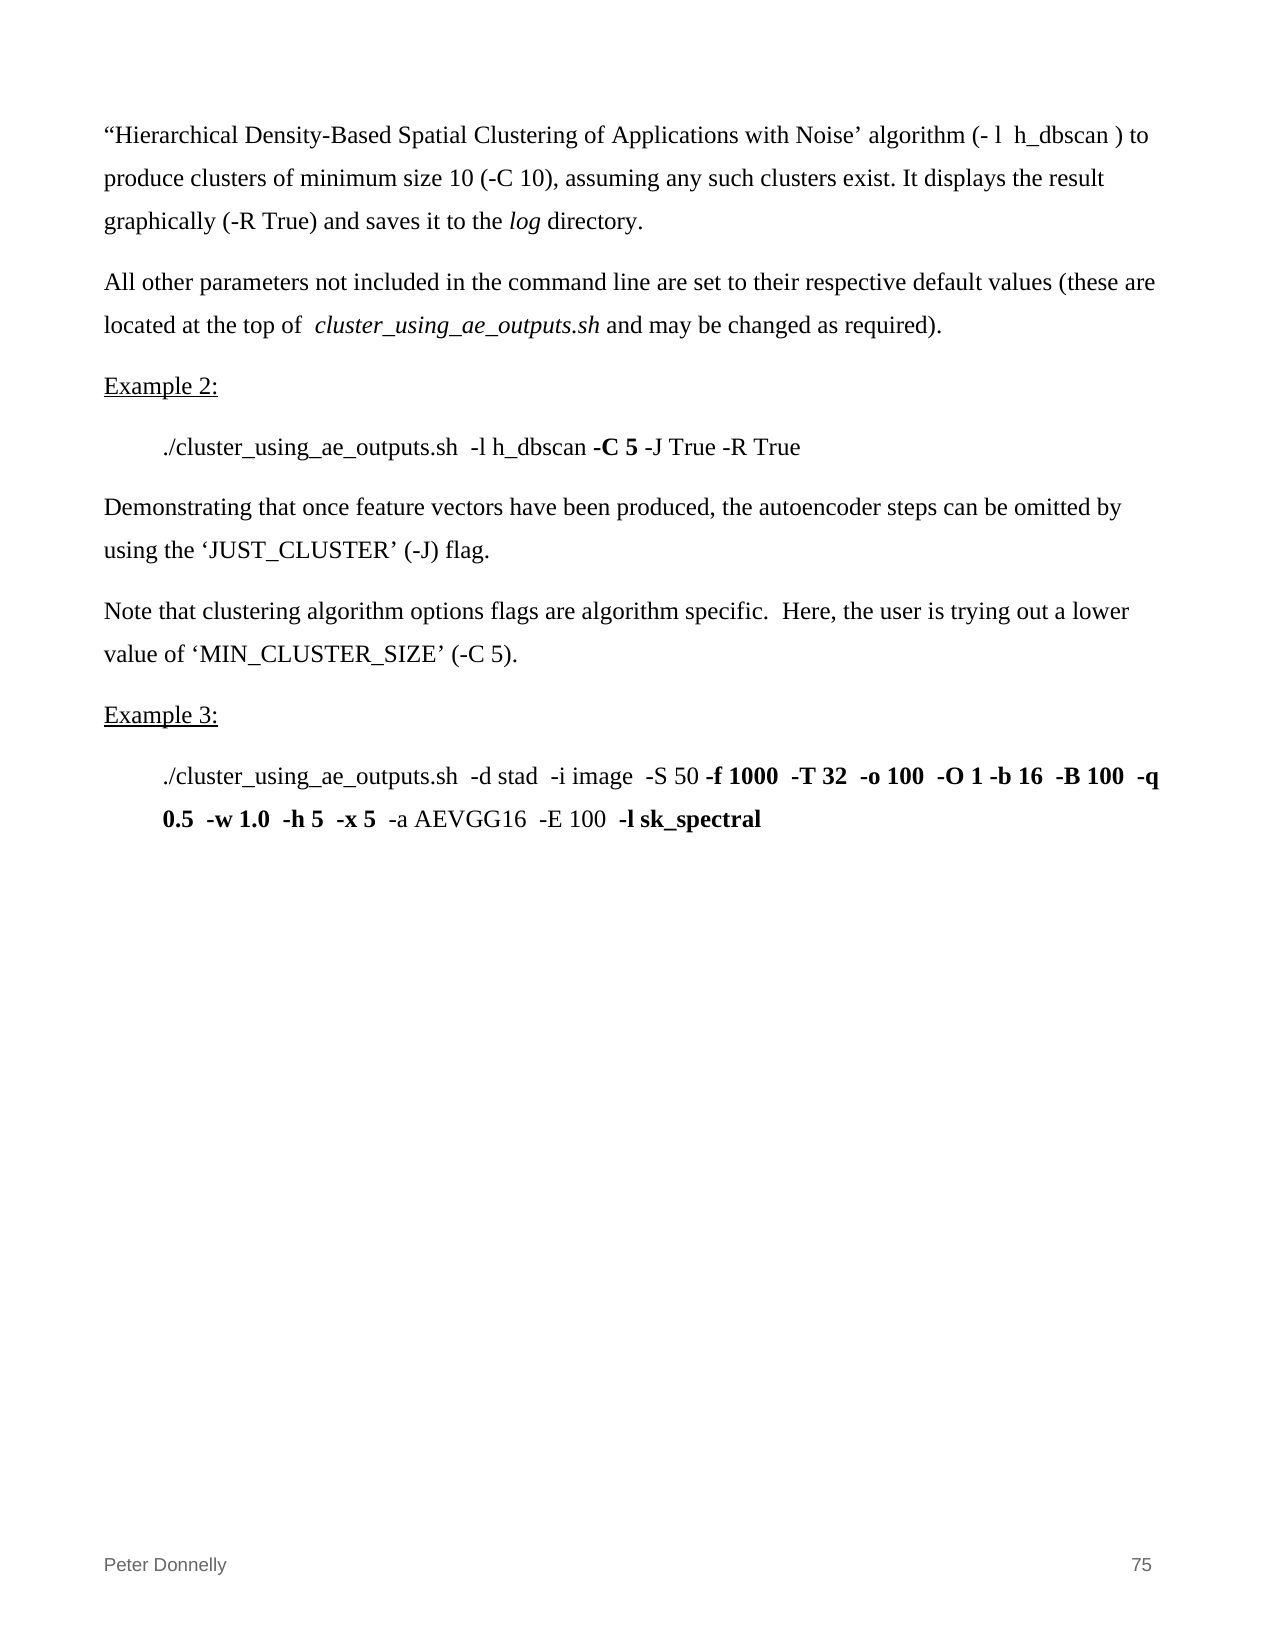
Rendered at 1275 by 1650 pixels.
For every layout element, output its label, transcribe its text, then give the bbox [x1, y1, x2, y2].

text Example 2: [103, 371, 1181, 399]
text ./cluster_using_ae_outputs.sh -l h_dbscan -C 5 -J True -R True [162, 432, 1181, 460]
text Note that clustering algorithm options flags are algorithm specific. Here, the user is trying out a lower value of ‘MIN_CLUSTER_SIZE’ (-C 5). [103, 596, 1181, 668]
text ./cluster_using_ae_outputs.sh -d stad -i image -S 50 -f 1000 -T 32 -o 100 -O 1 -b 16 -B 100 -q 0.5 -w 1.0 -h 5 -x 5 -a AEVGG16 -E 100 -l sk_spectral [162, 761, 1181, 833]
text Example 3: [103, 700, 1181, 729]
text “Hierarchical Density-Based Spatial Clustering of Applications with Noise’ algorithm (- l h_dbscan ) to produce clusters of minimum size 10 (-C 10), assuming any such clusters exist. It displays the result graphically (-R True) and saves it to the log directory. [103, 120, 1181, 235]
text Demonstrating that once feature vectors have been produced, the autoencoder steps can be omitted by using the ‘JUST_CLUSTER’ (-J) flag. [103, 492, 1181, 564]
text All other parameters not included in the command line are set to their respective default values (these are located at the top of cluster_using_ae_outputs.sh and may be changed as required). [103, 267, 1181, 339]
